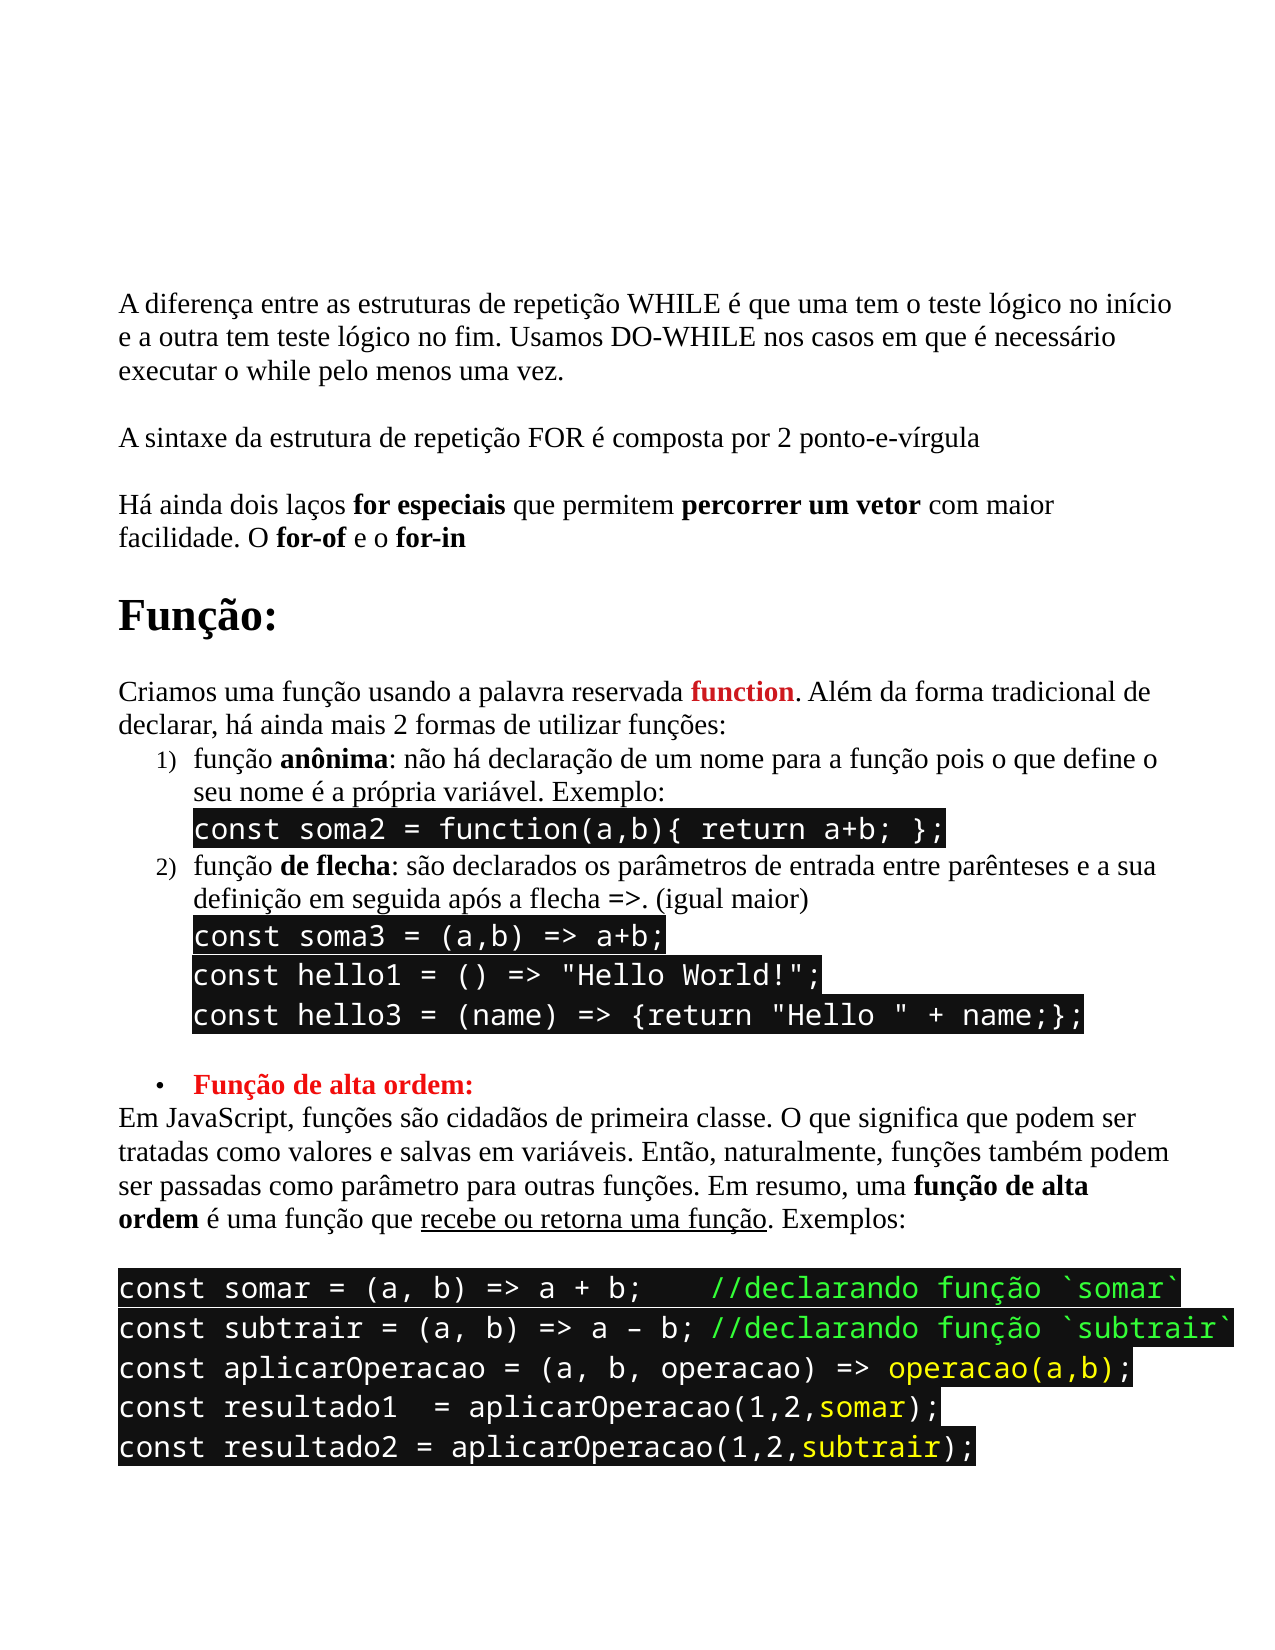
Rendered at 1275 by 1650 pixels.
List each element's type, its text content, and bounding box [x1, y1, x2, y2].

text const hello3 = (name) => {return "Hello " + name;}; [118, 994, 1176, 1034]
text Criamos uma função usando a palavra reservada function. Além da forma tradicional de declarar, há ainda mais 2 formas de utilizar funções: [118, 674, 1176, 741]
list função anônima: não há declaração de um nome para a função pois o que define o seu nome é a própria variável. Exemplo: const soma2 = function(a,b){ return a+b; }; [156, 741, 1176, 848]
text const somar = (a, b) => a + b; //declarando função `somar` [118, 1268, 1199, 1307]
text Função: [118, 588, 1176, 640]
text A sintaxe da estrutura de repetição FOR é composta por 2 ponto-e-vírgula [118, 420, 1176, 453]
list Função de alta ordem: [156, 1067, 1176, 1101]
text const resultado1 = aplicarOperacao(1,2,somar); [118, 1387, 1176, 1426]
list função de flecha: são declarados os parâmetros de entrada entre parênteses e a sua definição em seguida após a flecha =>. (igual maior) const soma3 = (a,b) => a+b; [156, 848, 1176, 954]
text const subtrair = (a, b) => a – b; //declarando função `subtrair` [118, 1307, 1235, 1347]
text const hello1 = () => "Hello World!"; [118, 954, 1176, 994]
text Há ainda dois laços for especiais que permitem percorrer um vetor com maior facilidade. O for-of e o for-in [118, 487, 1176, 554]
text const resultado2 = aplicarOperacao(1,2,subtrair); [118, 1426, 1176, 1466]
text const aplicarOperacao = (a, b, operacao) => operacao(a,b); [118, 1347, 1176, 1387]
text A diferença entre as estruturas de repetição WHILE é que uma tem o teste lógico no início e a outra tem teste lógico no fim. Usamos DO-WHILE nos casos em que é necessário executar o while pelo menos uma vez. [118, 286, 1176, 386]
text Em JavaScript, funções são cidadãos de primeira classe. O que significa que podem ser tratadas como valores e salvas em variáveis. Então, naturalmente, funções também podem ser passadas como parâmetro para outras funções. Em resumo, uma função de alta ordem é uma função que recebe ou retorna uma função. Exemplos: [118, 1101, 1176, 1235]
